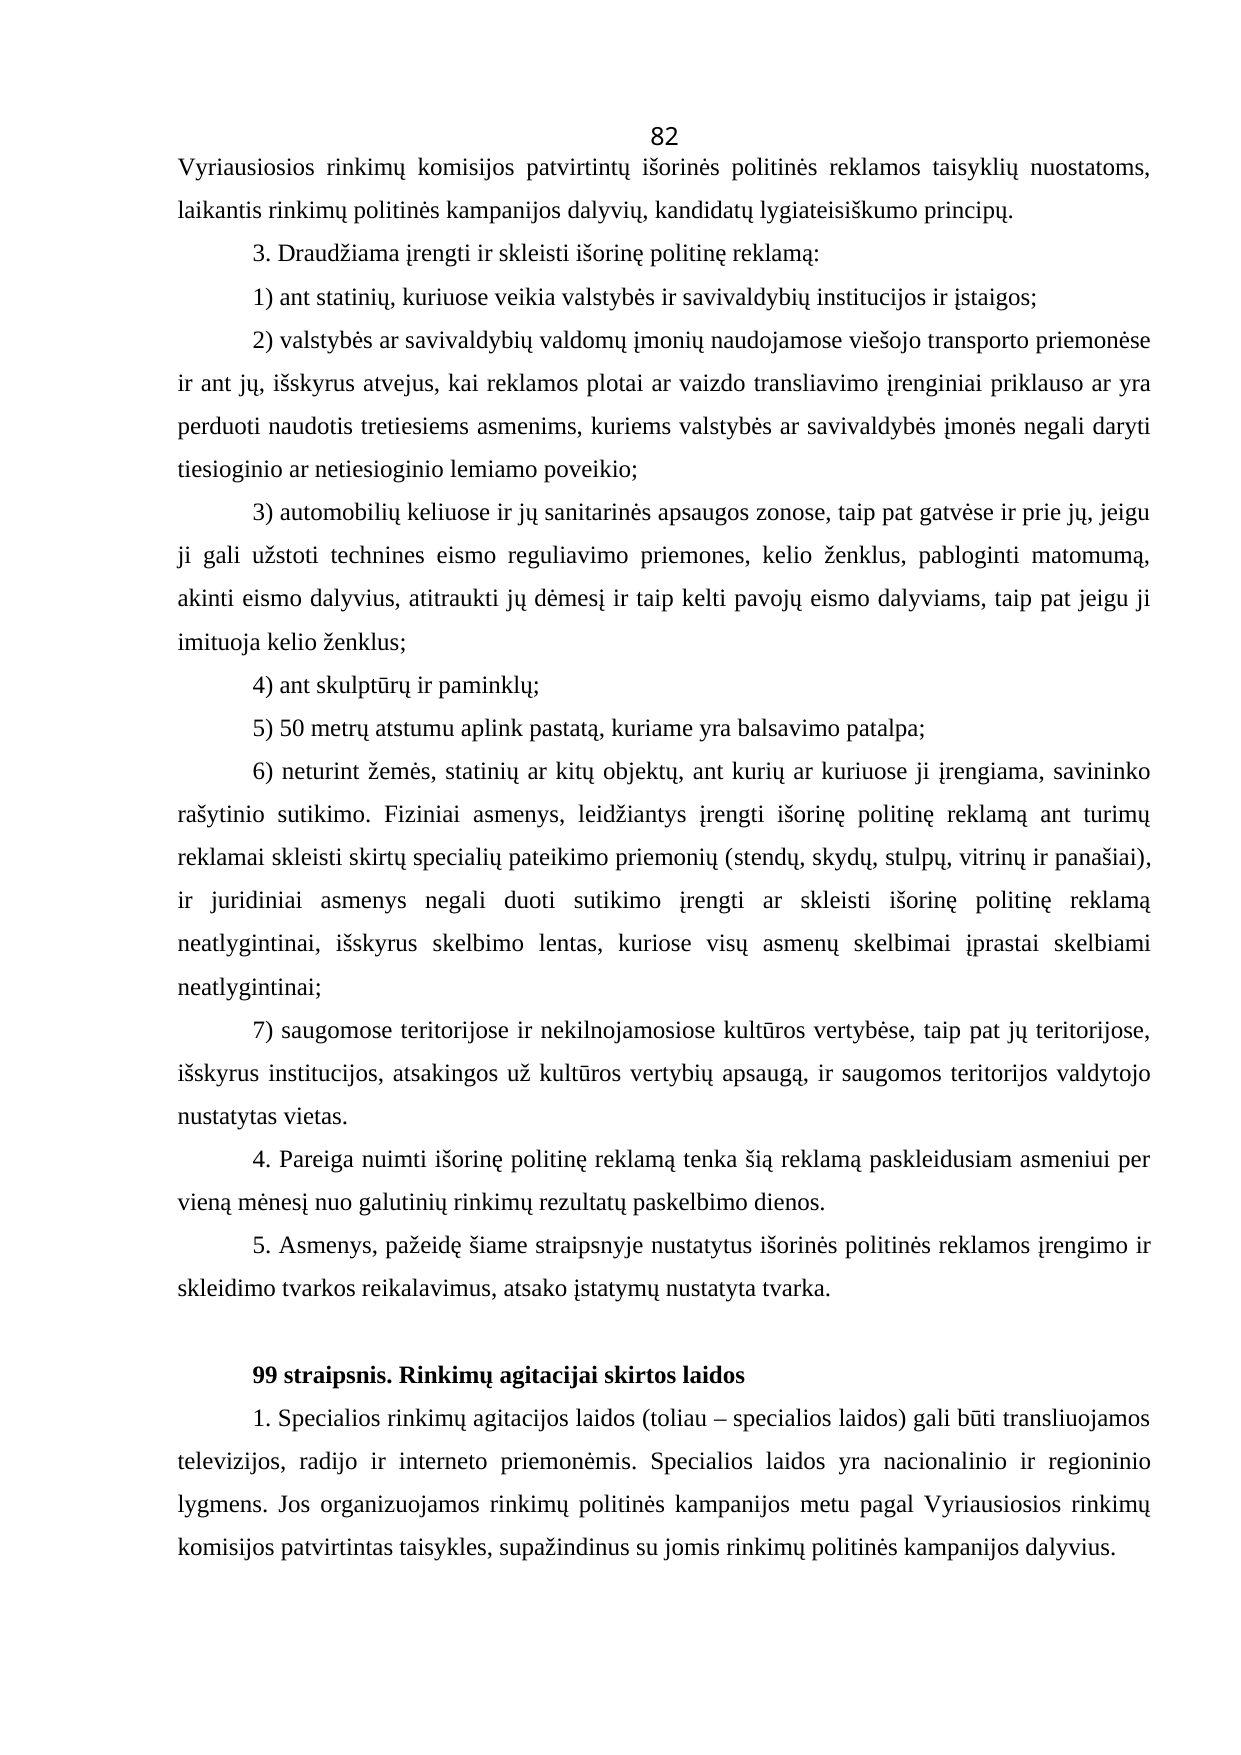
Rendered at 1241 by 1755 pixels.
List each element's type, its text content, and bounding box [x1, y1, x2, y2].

text 5) 50 metrų atstumu aplink pastatą, kuriame yra balsavimo patalpa; [177, 713, 1152, 742]
text 2) valstybės ar savivaldybių valdomų įmonių naudojamose viešojo transporto priemonėse ir ant jų, išskyrus atvejus, kai reklamos plotai ar vaizdo transliavimo įrenginiai priklauso ar yra perduoti naudotis tretiesiems asmenims, kuriems valstybės ar savivaldybės įmonės negali daryti tiesioginio ar netiesioginio lemiamo poveikio; [177, 325, 1152, 483]
text 1. Specialios rinkimų agitacijos laidos (toliau – specialios laidos) gali būti transliuojamos televizijos, radijo ir interneto priemonėmis. Specialios laidos yra nacionalinio ir regioninio lygmens. Jos organizuojamos rinkimų politinės kampanijos metu pagal Vyriausiosios rinkimų komisijos patvirtintas taisykles, supažindinus su jomis rinkimų politinės kampanijos dalyvius. [177, 1403, 1152, 1561]
text 3) automobilių keliuose ir jų sanitarinės apsaugos zonose, taip pat gatvėse ir prie jų, jeigu ji gali užstoti technines eismo reguliavimo priemones, kelio ženklus, pabloginti matomumą, akinti eismo dalyvius, atitraukti jų dėmesį ir taip kelti pavojų eismo dalyviams, taip pat jeigu ji imituoja kelio ženklus; [177, 497, 1152, 655]
text 5. Asmenys, pažeidę šiame straipsnyje nustatytus išorinės politinės reklamos įrengimo ir skleidimo tvarkos reikalavimus, atsako įstatymų nustatyta tvarka. [177, 1230, 1152, 1302]
text 4) ant skulptūrų ir paminklų; [177, 670, 1152, 698]
text 3. Draudžiama įrengti ir skleisti išorinę politinę reklamą: [177, 238, 1152, 267]
text 99 straipsnis. Rinkimų agitacijai skirtos laidos [177, 1360, 1152, 1388]
text 1) ant statinių, kuriuose veikia valstybės ir savivaldybių institucijos ir įstaigos; [177, 282, 1152, 310]
text 4. Pareiga nuimti išorinę politinę reklamą tenka šią reklamą paskleidusiam asmeniui per vieną mėnesį nuo galutinių rinkimų rezultatų paskelbimo dienos. [177, 1144, 1152, 1216]
text 6) neturint žemės, statinių ar kitų objektų, ant kurių ar kuriuose ji įrengiama, savininko rašytinio sutikimo. Fiziniai asmenys, leidžiantys įrengti išorinę politinę reklamą ant turimų reklamai skleisti skirtų specialių pateikimo priemonių (stendų, skydų, stulpų, vitrinų ir panašiai), ir juridiniai asmenys negali duoti sutikimo įrengti ar skleisti išorinę politinę reklamą neatlygintinai, išskyrus skelbimo lentas, kuriose visų asmenų skelbimai įprastai skelbiami neatlygintinai; [177, 756, 1152, 1000]
text Vyriausiosios rinkimų komisijos patvirtintų išorinės politinės reklamos taisyklių nuostatoms, laikantis rinkimų politinės kampanijos dalyvių, kandidatų lygiateisiškumo principų. [177, 152, 1152, 224]
text 7) saugomose teritorijose ir nekilnojamosiose kultūros vertybėse, taip pat jų teritorijose, išskyrus institucijos, atsakingos už kultūros vertybių apsaugą, ir saugomos teritorijos valdytojo nustatytas vietas. [177, 1015, 1152, 1130]
